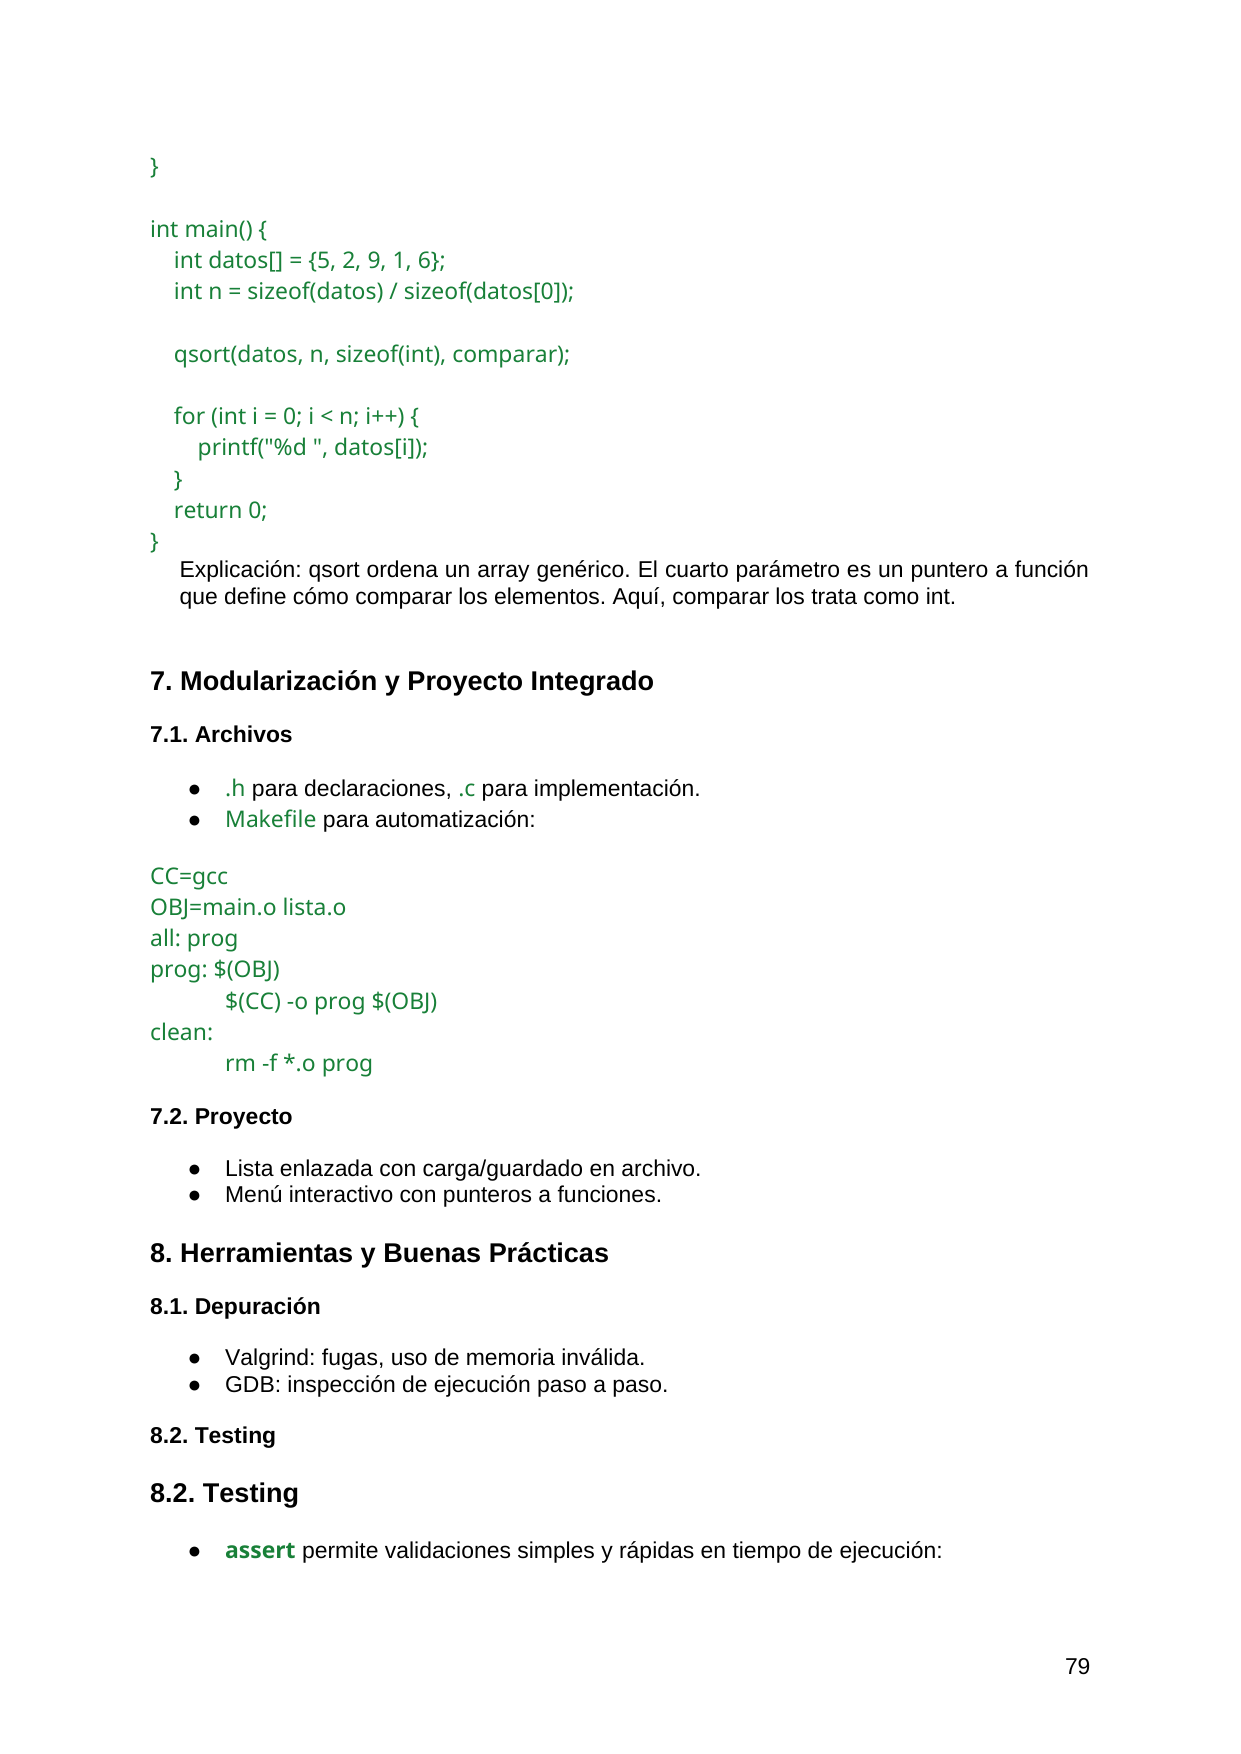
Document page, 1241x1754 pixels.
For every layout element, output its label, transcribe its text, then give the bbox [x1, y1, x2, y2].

list GDB: inspección de ejecución paso a paso. [187, 1371, 1090, 1397]
subtitle 8. Herramientas y Buenas Prácticas [150, 1237, 1090, 1268]
list Menú interactivo con punteros a funciones. [187, 1181, 1090, 1207]
text } [150, 462, 1090, 494]
list Valgrind: fugas, uso de memoria inválida. [187, 1344, 1090, 1371]
subtitle 7.2. Proyecto [150, 1103, 1090, 1130]
subtitle 7.1. Archivos [150, 721, 1090, 747]
text OBJ=main.o lista.o [150, 891, 1090, 922]
list .h para declaraciones, .c para implementación. [187, 772, 1090, 803]
text int main() { [150, 212, 1090, 244]
text $(CC) -o prog $(OBJ) [150, 984, 1090, 1016]
text int datos[] = {5, 2, 9, 1, 6}; [150, 244, 1090, 275]
text rm -f *.o prog [150, 1047, 1090, 1078]
text printf("%d ", datos[i]); [150, 431, 1090, 462]
list Makefile para automatización: [187, 803, 1090, 834]
text all: prog [150, 922, 1090, 953]
list Lista enlazada con carga/guardado en archivo. [187, 1155, 1090, 1181]
list assert permite validaciones simples y rápidas en tiempo de ejecución: [187, 1534, 1090, 1565]
text } [150, 150, 1090, 181]
text prog: $(OBJ) [150, 953, 1090, 984]
text clean: [150, 1016, 1090, 1047]
text int n = sizeof(datos) / sizeof(datos[0]); [150, 275, 1090, 306]
subtitle 8.1. Depuración [150, 1293, 1090, 1319]
subtitle 8.2. Testing [150, 1477, 1090, 1509]
text qsort(datos, n, sizeof(int), comparar); [150, 337, 1090, 369]
subtitle 7. Modularización y Proyecto Integrado [150, 664, 1090, 696]
text return 0; [150, 494, 1090, 525]
text CC=gcc [150, 859, 1090, 891]
text for (int i = 0; i < n; i++) { [150, 400, 1090, 431]
subtitle 8.2. Testing [150, 1422, 1090, 1448]
text } [150, 525, 1090, 556]
text Explicación: qsort ordena un array genérico. El cuarto parámetro es un puntero a función que define cómo comparar los elementos. Aquí, comparar los trata como int. [179, 556, 1090, 609]
